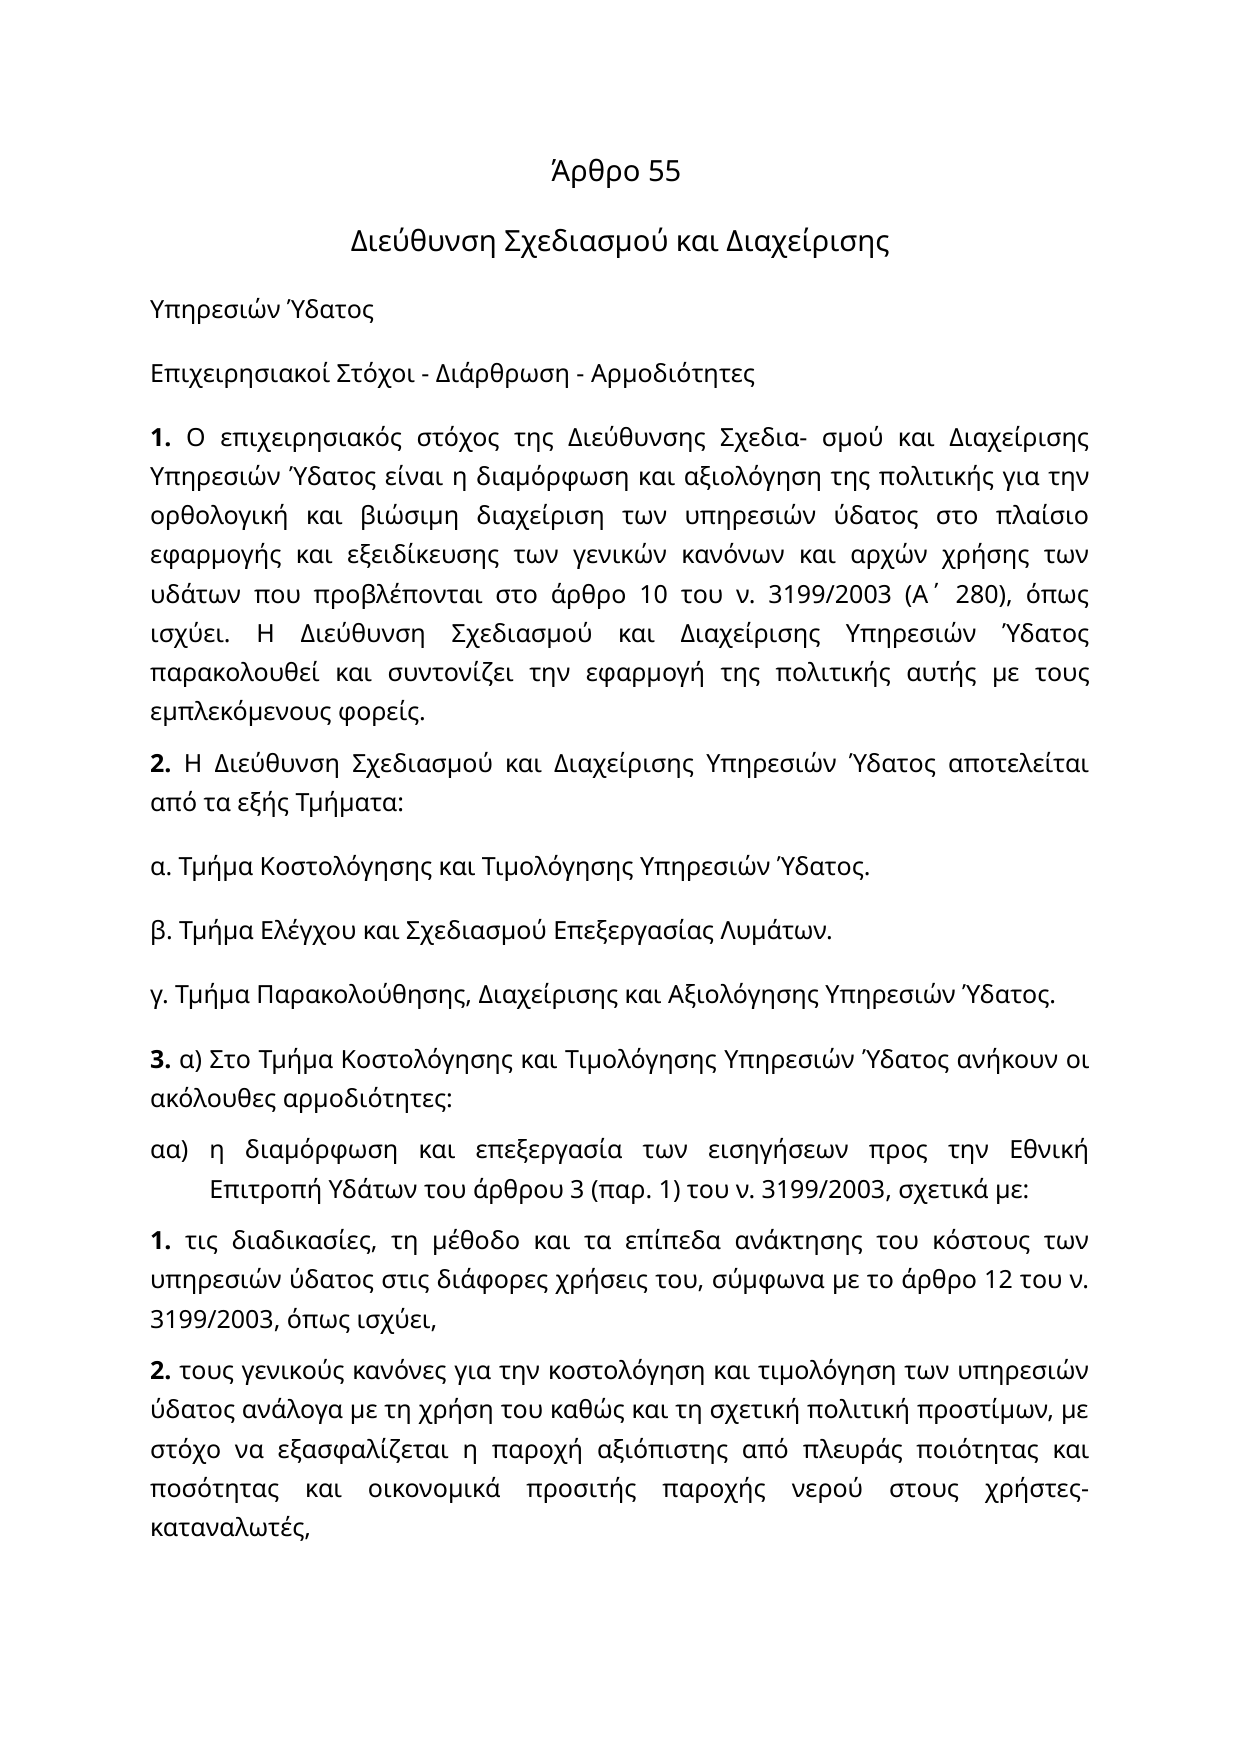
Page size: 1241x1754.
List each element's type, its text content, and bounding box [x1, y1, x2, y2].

text Υπηρεσιών Ύδατος [150, 291, 1090, 325]
text 1. Ο επιχειρησιακός στόχος της Διεύθυνσης Σχεδια- σμού και Διαχείρισης Υπηρεσιών Ύδατος είναι η διαμόρφωση και αξιολόγηση της πολιτικής για την ορθολογική και βιώσιμη διαχείριση των υπηρεσιών ύδατος στο πλαίσιο εφαρμογής και εξειδίκευσης των γενικών κανόνων και αρχών χρήσης των υδάτων που προβλέπονται στο άρθρο 10 του ν. 3199/2003 (Α΄ 280), όπως ισχύει. Η Διεύθυνση Σχεδιασμού και Διαχείρισης Υπηρεσιών Ύδατος παρακολουθεί και συντονίζει την εφαρμογή της πολιτικής αυτής με τους εμπλεκόμενους φορείς. [150, 419, 1090, 728]
subtitle Άρθρο 55 [150, 150, 1090, 190]
text 3. α) Στο Τμήμα Κοστολόγησης και Τιμολόγησης Υπηρεσιών Ύδατος ανήκουν οι ακόλουθες αρμοδιότητες: [150, 1041, 1090, 1114]
list αα) η διαμόρφωση και επεξεργασία των εισηγήσεων προς την Εθνική Επιτροπή Υδάτων του άρθρου 3 (παρ. 1) του ν. 3199/2003, σχετικά με: [150, 1132, 1090, 1205]
text 2. τους γενικούς κανόνες για την κοστολόγηση και τιμολόγηση των υπηρεσιών ύδατος ανάλογα με τη χρήση του καθώς και τη σχετική πολιτική προστίμων, με στόχο να εξασφαλίζεται η παροχή αξιόπιστης από πλευράς ποιότητας και ποσότητας και οικονομικά προσιτής παροχής νερού στους χρήστες-καταναλωτές, [150, 1353, 1090, 1544]
text β. Τμήμα Ελέγχου και Σχεδιασμού Επεξεργασίας Λυμάτων. [150, 913, 1090, 947]
text 1. τις διαδικασίες, τη μέθοδο και τα επίπεδα ανάκτησης του κόστους των υπηρεσιών ύδατος στις διάφορες χρήσεις του, σύμφωνα με το άρθρο 12 του ν. 3199/2003, όπως ισχύει, [150, 1223, 1090, 1335]
subtitle Διεύθυνση Σχεδιασμού και Διαχείρισης [150, 221, 1090, 260]
text α. Τμήμα Κοστολόγησης και Τιμολόγησης Υπηρεσιών Ύδατος. [150, 849, 1090, 883]
text γ. Τμήμα Παρακολούθησης, Διαχείρισης και Αξιολόγησης Υπηρεσιών Ύδατος. [150, 977, 1090, 1011]
text 2. Η Διεύθυνση Σχεδιασμού και Διαχείρισης Υπηρεσιών Ύδατος αποτελείται από τα εξής Τμήματα: [150, 745, 1090, 819]
text Επιχειρησιακοί Στόχοι - Διάρθρωση - Αρμοδιότητες [150, 355, 1090, 389]
